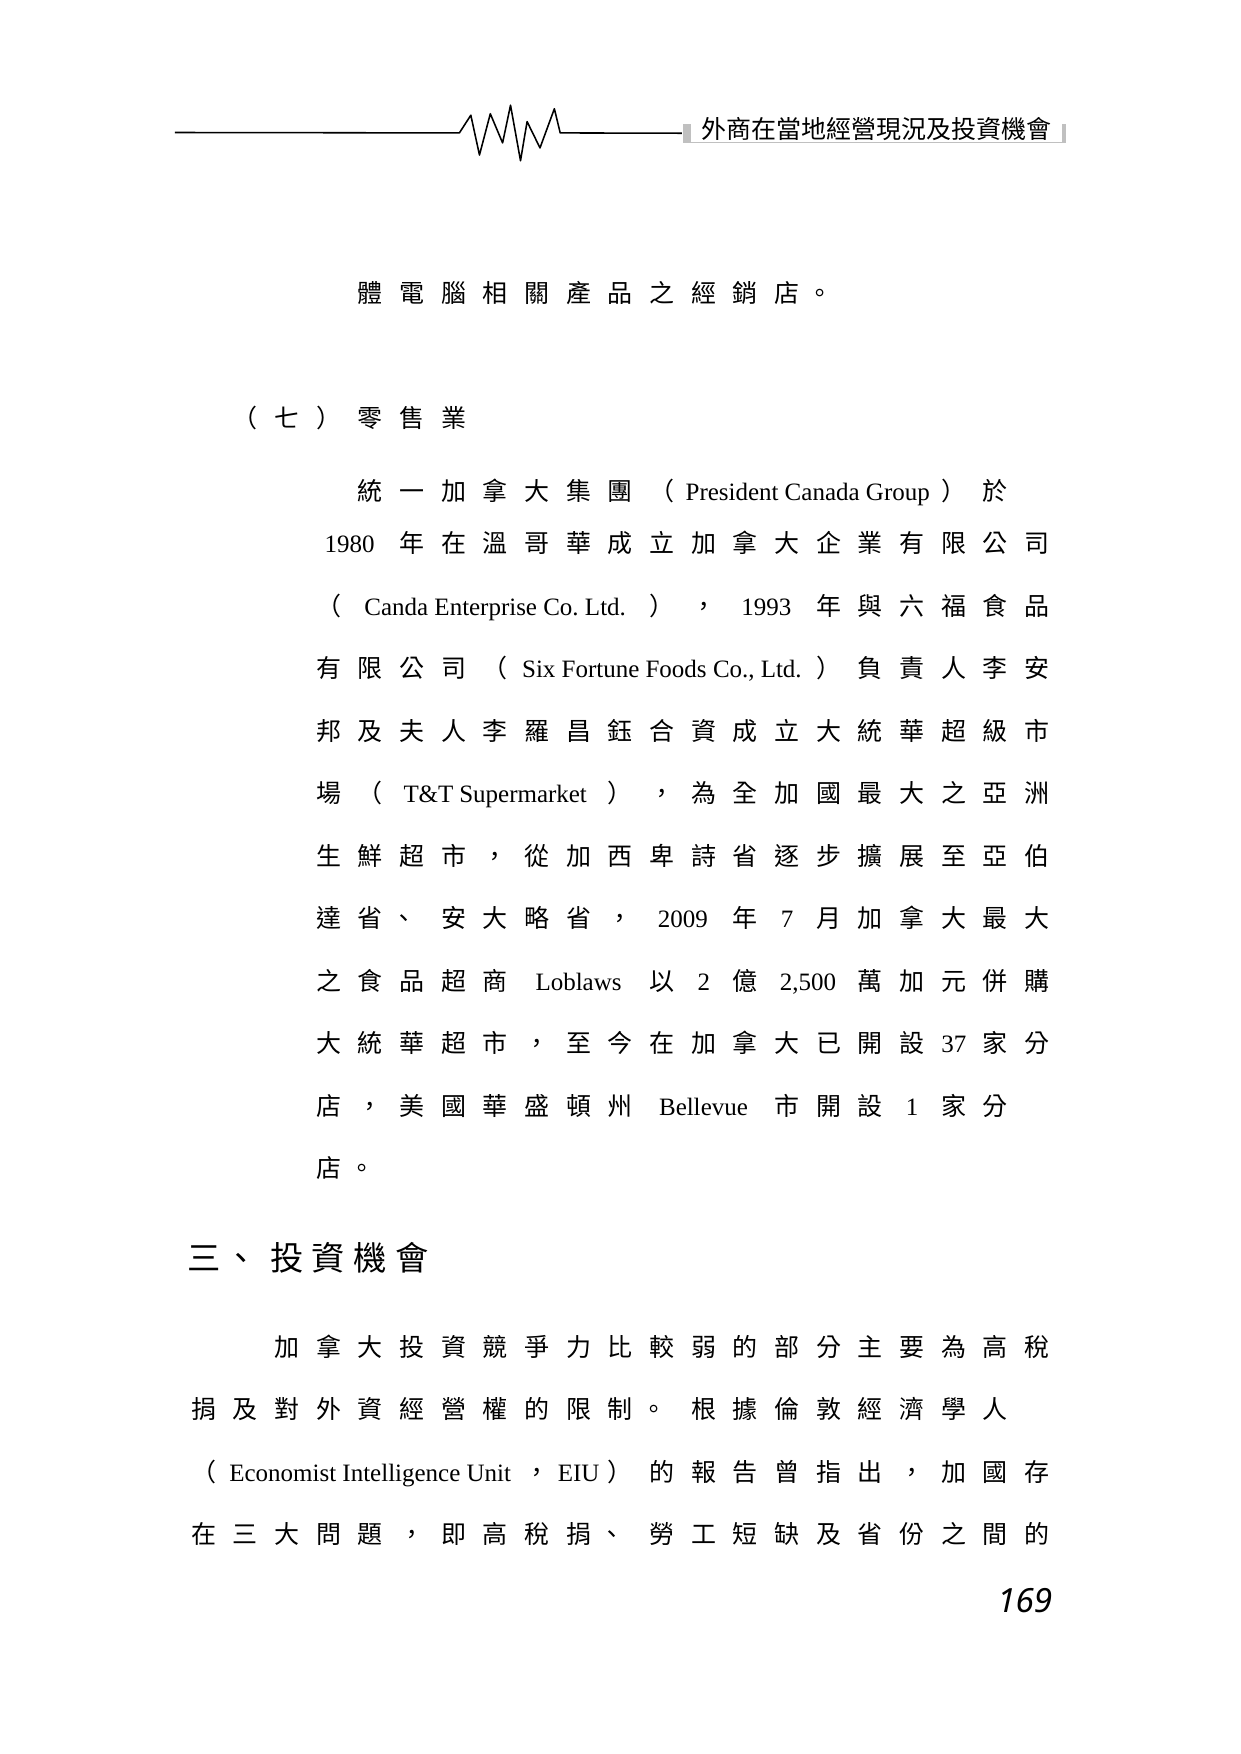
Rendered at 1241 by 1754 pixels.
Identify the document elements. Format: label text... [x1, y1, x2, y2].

text 加拿大投資競爭力比較弱的部分主要為高稅捐及對外資經營權的限制。根據倫敦經濟學人（Economist Intelligence Unit，EIU）的報告曾指出，加國存在三大問題，即高稅捐、勞工短缺及省份之間的 [183, 1304, 1058, 1554]
text （七）零售業 [207, 375, 1058, 438]
text 體電腦相關產品之經銷店。 [281, 250, 1058, 313]
text 三、投資機會 [183, 1214, 1058, 1277]
text 統一加拿大集團（President Canada Group）於1980年在溫哥華成立加拿大企業有限公司（Canda Enterprise Co. Ltd.），1993年與六福食品有限公司（Six Fortune Foods Co., Ltd.）負責人李安邦及夫人李羅昌鈺合資成立大統華超級市場（T&T Supermarket），為全加國最大之亞洲生鮮超市，從加西卑詩省逐步擴展至亞伯達省、安大略省，2009年7月加拿大最大之食品超商Loblaws以2億2,500萬加元併購大統華超市，至今在加拿大已開設37家分店，美國華盛頓州Bellevue市開設1家分店。 [281, 438, 1058, 1188]
